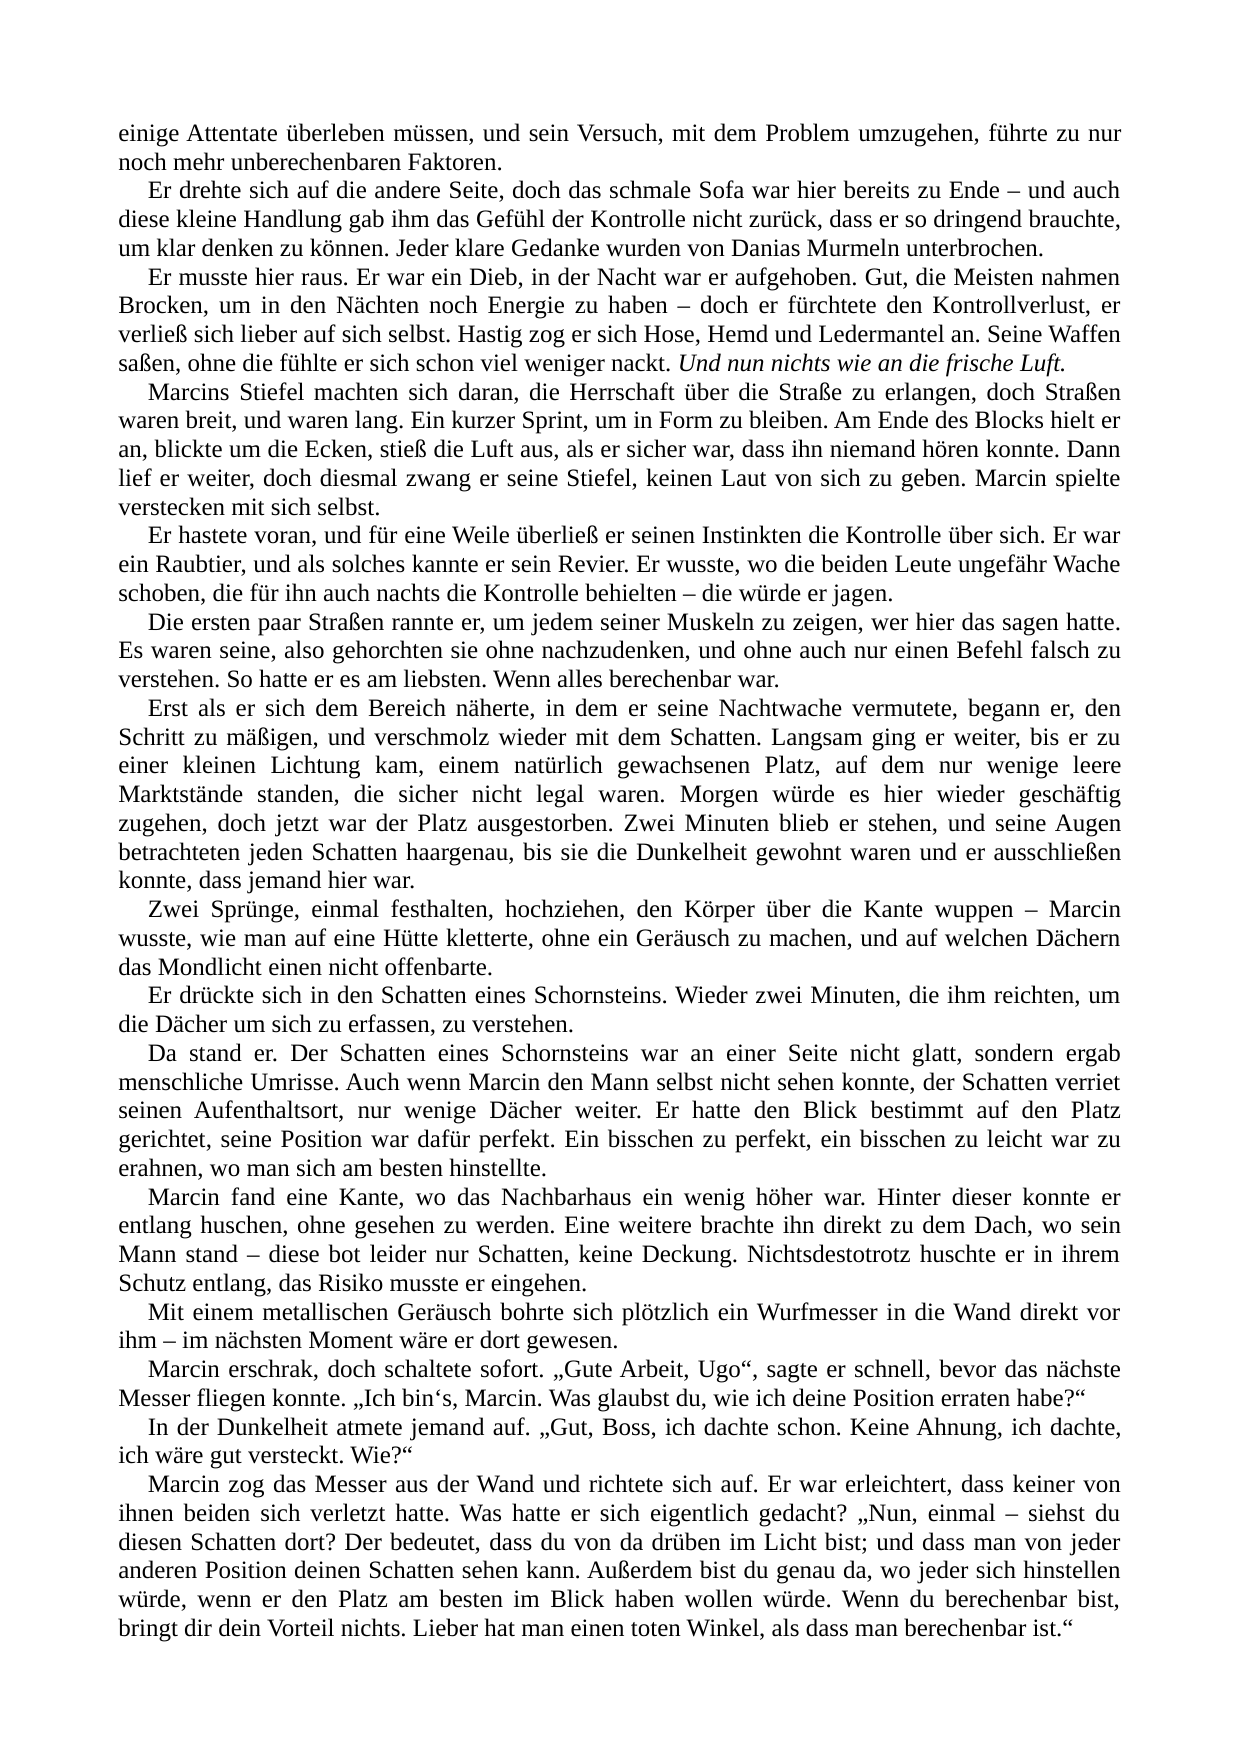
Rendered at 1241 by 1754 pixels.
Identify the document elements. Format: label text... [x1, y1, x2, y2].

text In der Dunkelheit atmete jemand auf. „Gut, Boss, ich dachte schon. Keine Ahnung, ich dachte, ich wäre gut versteckt. Wie?“ [118, 1412, 1122, 1469]
text Erst als er sich dem Bereich näherte, in dem er seine Nachtwache vermutete, begann er, den Schritt zu mäßigen, und verschmolz wieder mit dem Schatten. Langsam ging er weiter, bis er zu einer kleinen Lichtung kam, einem natürlich gewachsenen Platz, auf dem nur wenige leere Marktstände standen, die sicher nicht legal waren. Morgen würde es hier wieder geschäftig zugehen, doch jetzt war der Platz ausgestorben. Zwei Minuten blieb er stehen, und seine Augen betrachteten jeden Schatten haargenau, bis sie die Dunkelheit gewohnt waren und er ausschließen konnte, dass jemand hier war. [118, 693, 1122, 894]
text Zwei Sprünge, einmal festhalten, hochziehen, den Körper über die Kante wuppen – Marcin wusste, wie man auf eine Hütte kletterte, ohne ein Geräusch zu machen, und auf welchen Dächern das Mondlicht einen nicht offenbarte. [118, 894, 1122, 981]
text Er drehte sich auf die andere Seite, doch das schmale Sofa war hier bereits zu Ende – und auch diese kleine Handlung gab ihm das Gefühl der Kontrolle nicht zurück, dass er so dringend brauchte, um klar denken zu können. Jeder klare Gedanke wurden von Danias Murmeln unterbrochen. [118, 176, 1122, 262]
text Marcin fand eine Kante, wo das Nachbarhaus ein wenig höher war. Hinter dieser konnte er entlang huschen, ohne gesehen zu werden. Eine weitere brachte ihn direkt zu dem Dach, wo sein Mann stand – diese bot leider nur Schatten, keine Deckung. Nichtsdestotrotz huschte er in ihrem Schutz entlang, das Risiko musste er eingehen. [118, 1182, 1122, 1297]
text Mit einem metallischen Geräusch bohrte sich plötzlich ein Wurfmesser in die Wand direkt vor ihm – im nächsten Moment wäre er dort gewesen. [118, 1297, 1122, 1354]
text Da stand er. Der Schatten eines Schornsteins war an einer Seite nicht glatt, sondern ergab menschliche Umrisse. Auch wenn Marcin den Mann selbst nicht sehen konnte, der Schatten verriet seinen Aufenthaltsort, nur wenige Dächer weiter. Er hatte den Blick bestimmt auf den Platz gerichtet, seine Position war dafür perfekt. Ein bisschen zu perfekt, ein bisschen zu leicht war zu erahnen, wo man sich am besten hinstellte. [118, 1038, 1122, 1182]
text Marcins Stiefel machten sich daran, die Herrschaft über die Straße zu erlangen, doch Straßen waren breit, und waren lang. Ein kurzer Sprint, um in Form zu bleiben. Am Ende des Blocks hielt er an, blickte um die Ecken, stieß die Luft aus, als er sicher war, dass ihn niemand hören konnte. Dann lief er weiter, doch diesmal zwang er seine Stiefel, keinen Laut von sich zu geben. Marcin spielte verstecken mit sich selbst. [118, 377, 1122, 521]
text Marcin erschrak, doch schaltete sofort. „Gute Arbeit, Ugo“, sagte er schnell, bevor das nächste Messer fliegen konnte. „Ich bin‘s, Marcin. Was glaubst du, wie ich deine Position erraten habe?“ [118, 1354, 1122, 1412]
text Er hastete voran, und für eine Weile überließ er seinen Instinkten die Kontrolle über sich. Er war ein Raubtier, und als solches kannte er sein Revier. Er wusste, wo die beiden Leute ungefähr Wache schoben, die für ihn auch nachts die Kontrolle behielten – die würde er jagen. [118, 521, 1122, 607]
text Er drückte sich in den Schatten eines Schornsteins. Wieder zwei Minuten, die ihm reichten, um die Dächer um sich zu erfassen, zu verstehen. [118, 981, 1122, 1038]
text Er musste hier raus. Er war ein Dieb, in der Nacht war er aufgehoben. Gut, die Meisten nahmen Brocken, um in den Nächten noch Energie zu haben – doch er fürchtete den Kontrollverlust, er verließ sich lieber auf sich selbst. Hastig zog er sich Hose, Hemd und Ledermantel an. Seine Waffen saßen, ohne die fühlte er sich schon viel weniger nackt. Und nun nichts wie an die frische Luft. [118, 262, 1122, 377]
text einige Attentate überleben müssen, und sein Versuch, mit dem Problem umzugehen, führte zu nur noch mehr unberechenbaren Faktoren. [118, 118, 1122, 176]
text Die ersten paar Straßen rannte er, um jedem seiner Muskeln zu zeigen, wer hier das sagen hatte. Es waren seine, also gehorchten sie ohne nachzudenken, und ohne auch nur einen Befehl falsch zu verstehen. So hatte er es am liebsten. Wenn alles berechenbar war. [118, 607, 1122, 693]
text Marcin zog das Messer aus der Wand und richtete sich auf. Er war erleichtert, dass keiner von ihnen beiden sich verletzt hatte. Was hatte er sich eigentlich gedacht? „Nun, einmal – siehst du diesen Schatten dort? Der bedeutet, dass du von da drüben im Licht bist; und dass man von jeder anderen Position deinen Schatten sehen kann. Außerdem bist du genau da, wo jeder sich hinstellen würde, wenn er den Platz am besten im Blick haben wollen würde. Wenn du berechenbar bist, bringt dir dein Vorteil nichts. Lieber hat man einen toten Winkel, als dass man berechenbar ist.“ [118, 1469, 1122, 1642]
